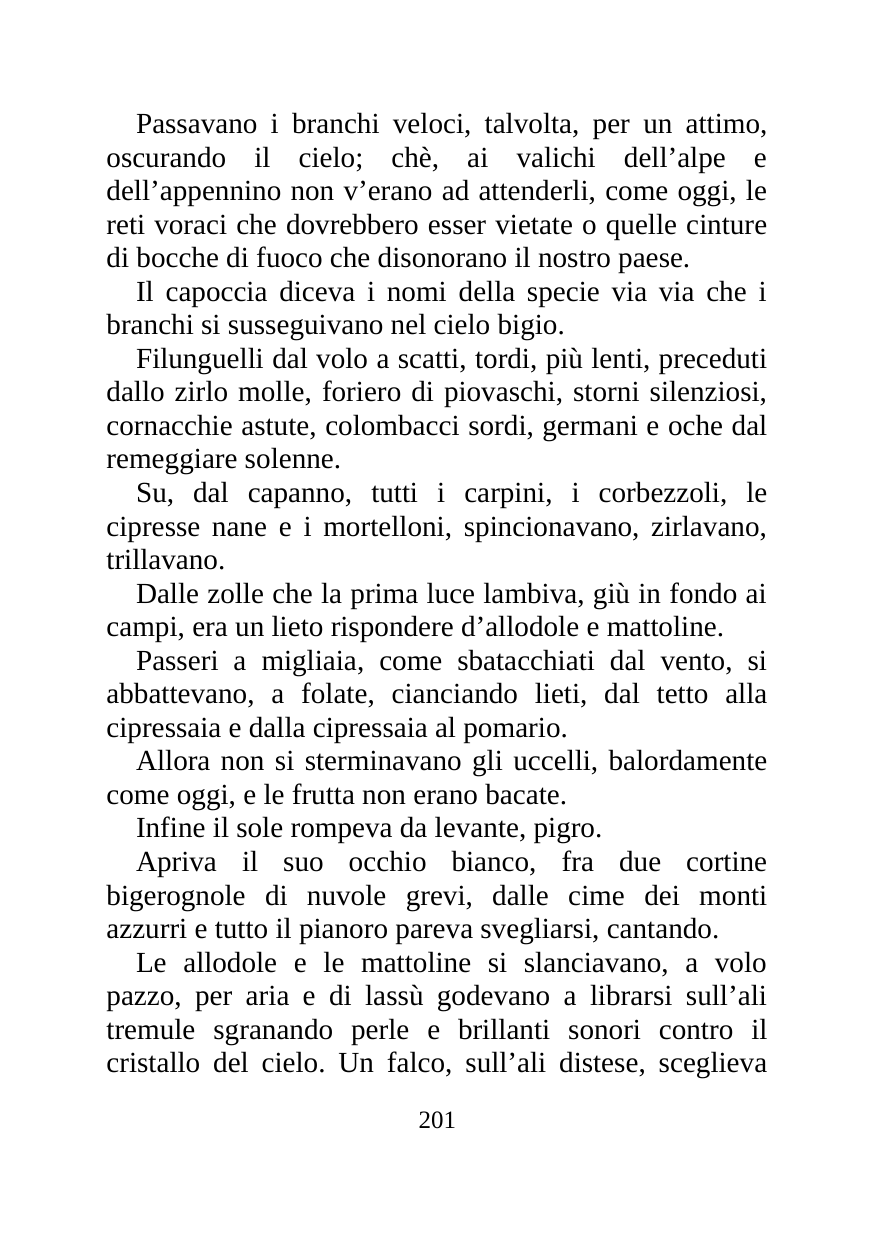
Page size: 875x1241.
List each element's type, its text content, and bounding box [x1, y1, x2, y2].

text Passavano i branchi veloci, talvolta, per un attimo, oscurando il cielo; chè, ai valichi dell’alpe e dell’appennino non v’erano ad attenderli, come oggi, le reti voraci che dovrebbero esser vietate o quelle cinture di bocche di fuoco che disonorano il nostro paese. [106, 106, 768, 274]
text Filunguelli dal volo a scatti, tordi, più lenti, preceduti dallo zirlo molle, foriero di piovaschi, storni silenziosi, cornacchie astute, colombacci sordi, germani e oche dal remeggiare solenne. [106, 341, 768, 475]
text Infine il sole rompeva da levante, pigro. [106, 811, 768, 844]
text Allora non si sterminavano gli uccelli, balordamente come oggi, e le frutta non erano bacate. [106, 743, 768, 811]
text Le allodole e le mattoline si slanciavano, a volo pazzo, per aria e di lassù godevano a librarsi sull’ali tremule sgranando perle e brillanti sonori contro il cristallo del cielo. Un falco, sull’ali distese, sceglieva [106, 945, 768, 1079]
text Passeri a migliaia, come sbatacchiati dal vento, si abbattevano, a folate, cianciando lieti, dal tetto alla cipressaia e dalla cipressaia al pomario. [106, 643, 768, 743]
text Dalle zolle che la prima luce lambiva, giù in fondo ai campi, era un lieto rispondere d’allodole e mattoline. [106, 576, 768, 643]
text Il capoccia diceva i nomi della specie via via che i branchi si susseguivano nel cielo bigio. [106, 274, 768, 341]
text Su, dal capanno, tutti i carpini, i corbezzoli, le cipresse nane e i mortelloni, spincionavano, zirlavano, trillavano. [106, 475, 768, 576]
text Apriva il suo occhio bianco, fra due cortine bigerognole di nuvole grevi, dalle cime dei monti azzurri e tutto il pianoro pareva svegliarsi, cantando. [106, 844, 768, 945]
